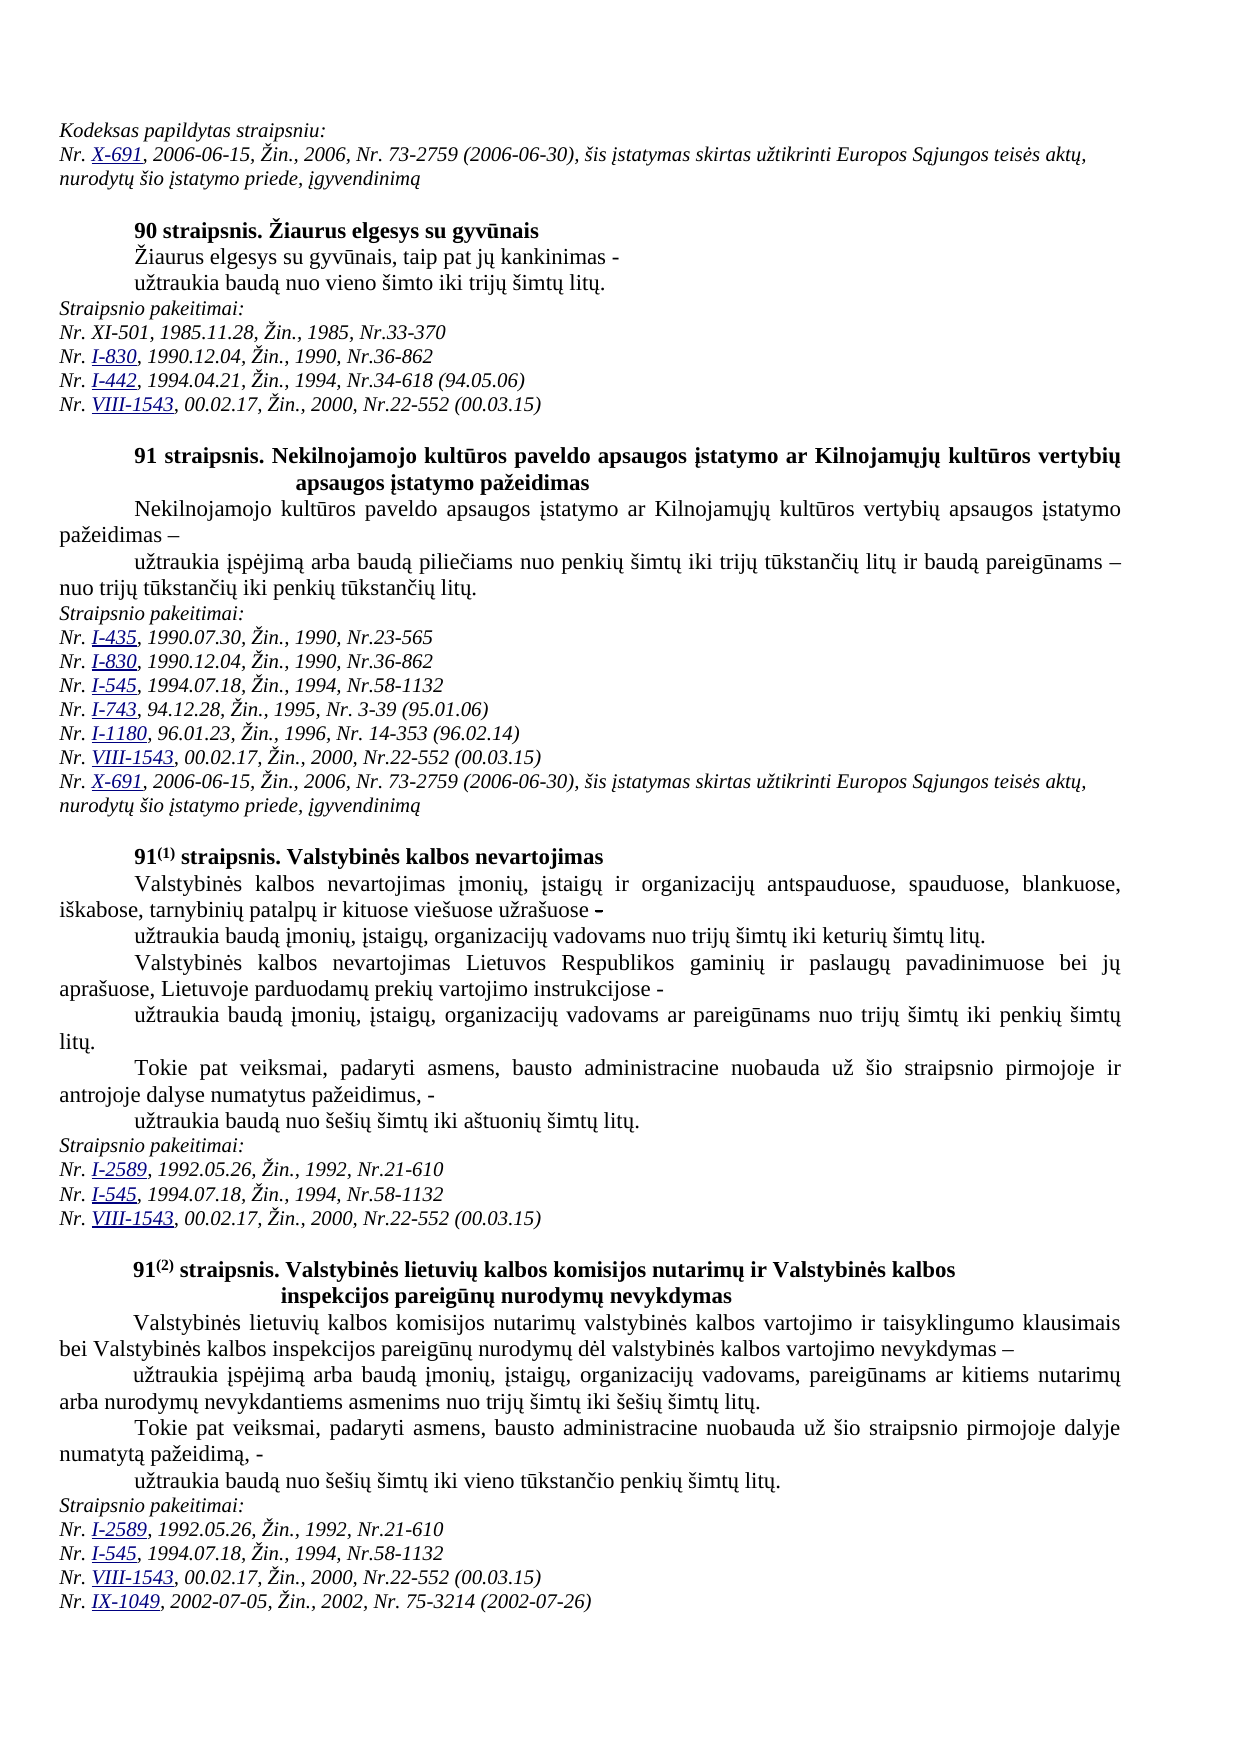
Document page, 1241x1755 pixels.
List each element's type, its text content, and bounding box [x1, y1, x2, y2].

text Tokie pat veiksmai, padaryti asmens, bausto administracine nuobauda už šio straipsnio pirmojoje dalyje numatytą pažeidimą, - [59, 1414, 1122, 1467]
text 91 straipsnis. Nekilnojamojo kultūros paveldo apsaugos įstatymo ar Kilnojamųjų kultūros vertybių apsaugos įstatymo pažeidimas [134, 442, 1122, 495]
text Nr. I-830, 1990.12.04, Žin., 1990, Nr.36-862 [59, 344, 1122, 368]
text Valstybinės kalbos nevartojimas įmonių, įstaigų ir organizacijų antspauduose, spauduose, blankuose, iškabose, tarnybinių patalpų ir kituose viešuose užrašuose - [59, 870, 1122, 922]
text Nr. VIII-1543, 00.02.17, Žin., 2000, Nr.22-552 (00.03.15) [59, 392, 1122, 416]
text Straipsnio pakeitimai: [59, 296, 1122, 320]
text Nr. I-545, 1994.07.18, Žin., 1994, Nr.58-1132 [59, 673, 1122, 697]
text Straipsnio pakeitimai: [59, 1133, 1122, 1157]
text užtraukia baudą įmonių, įstaigų, organizacijų vadovams ar pareigūnams nuo trijų šimtų iki penkių šimtų litų. [59, 1002, 1122, 1054]
text Nr. XI-501, 1985.11.28, Žin., 1985, Nr.33-370 [59, 320, 1122, 344]
text 90 straipsnis. Žiaurus elgesys su gyvūnais [59, 217, 1122, 243]
text Nr. I-545, 1994.07.18, Žin., 1994, Nr.58-1132 [59, 1181, 1122, 1206]
text užtraukia baudą įmonių, įstaigų, organizacijų vadovams nuo trijų šimtų iki keturių šimtų litų. [59, 922, 1122, 949]
text užtraukia baudą nuo šešių šimtų iki aštuonių šimtų litų. [59, 1107, 1122, 1133]
text Nr. X-691, 2006-06-15, Žin., 2006, Nr. 73-2759 (2006-06-30), šis įstatymas skirtas užtikrinti Europos Sąjungos teisės aktų, nurodytų šio įstatymo priede, įgyvendinimą [59, 142, 1122, 190]
text Nekilnojamojo kultūros paveldo apsaugos įstatymo ar Kilnojamųjų kultūros vertybių apsaugos įstatymo pažeidimas – [59, 495, 1122, 548]
text Nr. VIII-1543, 00.02.17, Žin., 2000, Nr.22-552 (00.03.15) [59, 745, 1122, 769]
text užtraukia baudą nuo šešių šimtų iki vieno tūkstančio penkių šimtų litų. [59, 1467, 1122, 1493]
text inspekcijos pareigūnų nurodymų nevykdymas [59, 1282, 1122, 1309]
text Nr. VIII-1543, 00.02.17, Žin., 2000, Nr.22-552 (00.03.15) [59, 1206, 1122, 1229]
text Nr. IX-1049, 2002-07-05, Žin., 2002, Nr. 75-3214 (2002-07-26) [59, 1589, 1122, 1613]
text Valstybinės kalbos nevartojimas Lietuvos Respublikos gaminių ir paslaugų pavadinimuose bei jų aprašuose, Lietuvoje parduodamų prekių vartojimo instrukcijose - [59, 949, 1122, 1002]
text Žiaurus elgesys su gyvūnais, taip pat jų kankinimas - [59, 243, 1122, 269]
text Kodeksas papildytas straipsniu: [59, 118, 1122, 142]
text Valstybinės lietuvių kalbos komisijos nutarimų valstybinės kalbos vartojimo ir taisyklingumo klausimais bei Valstybinės kalbos inspekcijos pareigūnų nurodymų dėl valstybinės kalbos vartojimo nevykdymas – [59, 1309, 1122, 1361]
text Nr. I-545, 1994.07.18, Žin., 1994, Nr.58-1132 [59, 1541, 1122, 1565]
text Straipsnio pakeitimai: [59, 1493, 1122, 1517]
text Nr. I-2589, 1992.05.26, Žin., 1992, Nr.21-610 [59, 1517, 1122, 1541]
text Tokie pat veiksmai, padaryti asmens, bausto administracine nuobauda už šio straipsnio pirmojoje ir antrojoje dalyse numatytus pažeidimus, - [59, 1054, 1122, 1107]
text Nr. X-691, 2006-06-15, Žin., 2006, Nr. 73-2759 (2006-06-30), šis įstatymas skirtas užtikrinti Europos Sąjungos teisės aktų, nurodytų šio įstatymo priede, įgyvendinimą [59, 769, 1122, 817]
text Nr. VIII-1543, 00.02.17, Žin., 2000, Nr.22-552 (00.03.15) [59, 1565, 1122, 1589]
text užtraukia įspėjimą arba baudą piliečiams nuo penkių šimtų iki trijų tūkstančių litų ir baudą pareigūnams – nuo trijų tūkstančių iki penkių tūkstančių litų. [59, 548, 1122, 601]
text 91(1) straipsnis. Valstybinės kalbos nevartojimas [59, 843, 1122, 870]
text Nr. I-830, 1990.12.04, Žin., 1990, Nr.36-862 [59, 649, 1122, 673]
text Straipsnio pakeitimai: [59, 601, 1122, 624]
text užtraukia baudą nuo vieno šimto iki trijų šimtų litų. [59, 269, 1122, 296]
text Nr. I-1180, 96.01.23, Žin., 1996, Nr. 14-353 (96.02.14) [59, 721, 1122, 745]
text 91(2) straipsnis. Valstybinės lietuvių kalbos komisijos nutarimų ir Valstybinės kalbos [59, 1256, 1122, 1282]
text Nr. I-435, 1990.07.30, Žin., 1990, Nr.23-565 [59, 624, 1122, 649]
text Nr. I-2589, 1992.05.26, Žin., 1992, Nr.21-610 [59, 1157, 1122, 1181]
text Nr. I-743, 94.12.28, Žin., 1995, Nr. 3-39 (95.01.06) [59, 697, 1122, 721]
text užtraukia įspėjimą arba baudą įmonių, įstaigų, organizacijų vadovams, pareigūnams ar kitiems nutarimų arba nurodymų nevykdantiems asmenims nuo trijų šimtų iki šešių šimtų litų. [59, 1361, 1122, 1414]
text Nr. I-442, 1994.04.21, Žin., 1994, Nr.34-618 (94.05.06) [59, 368, 1122, 392]
